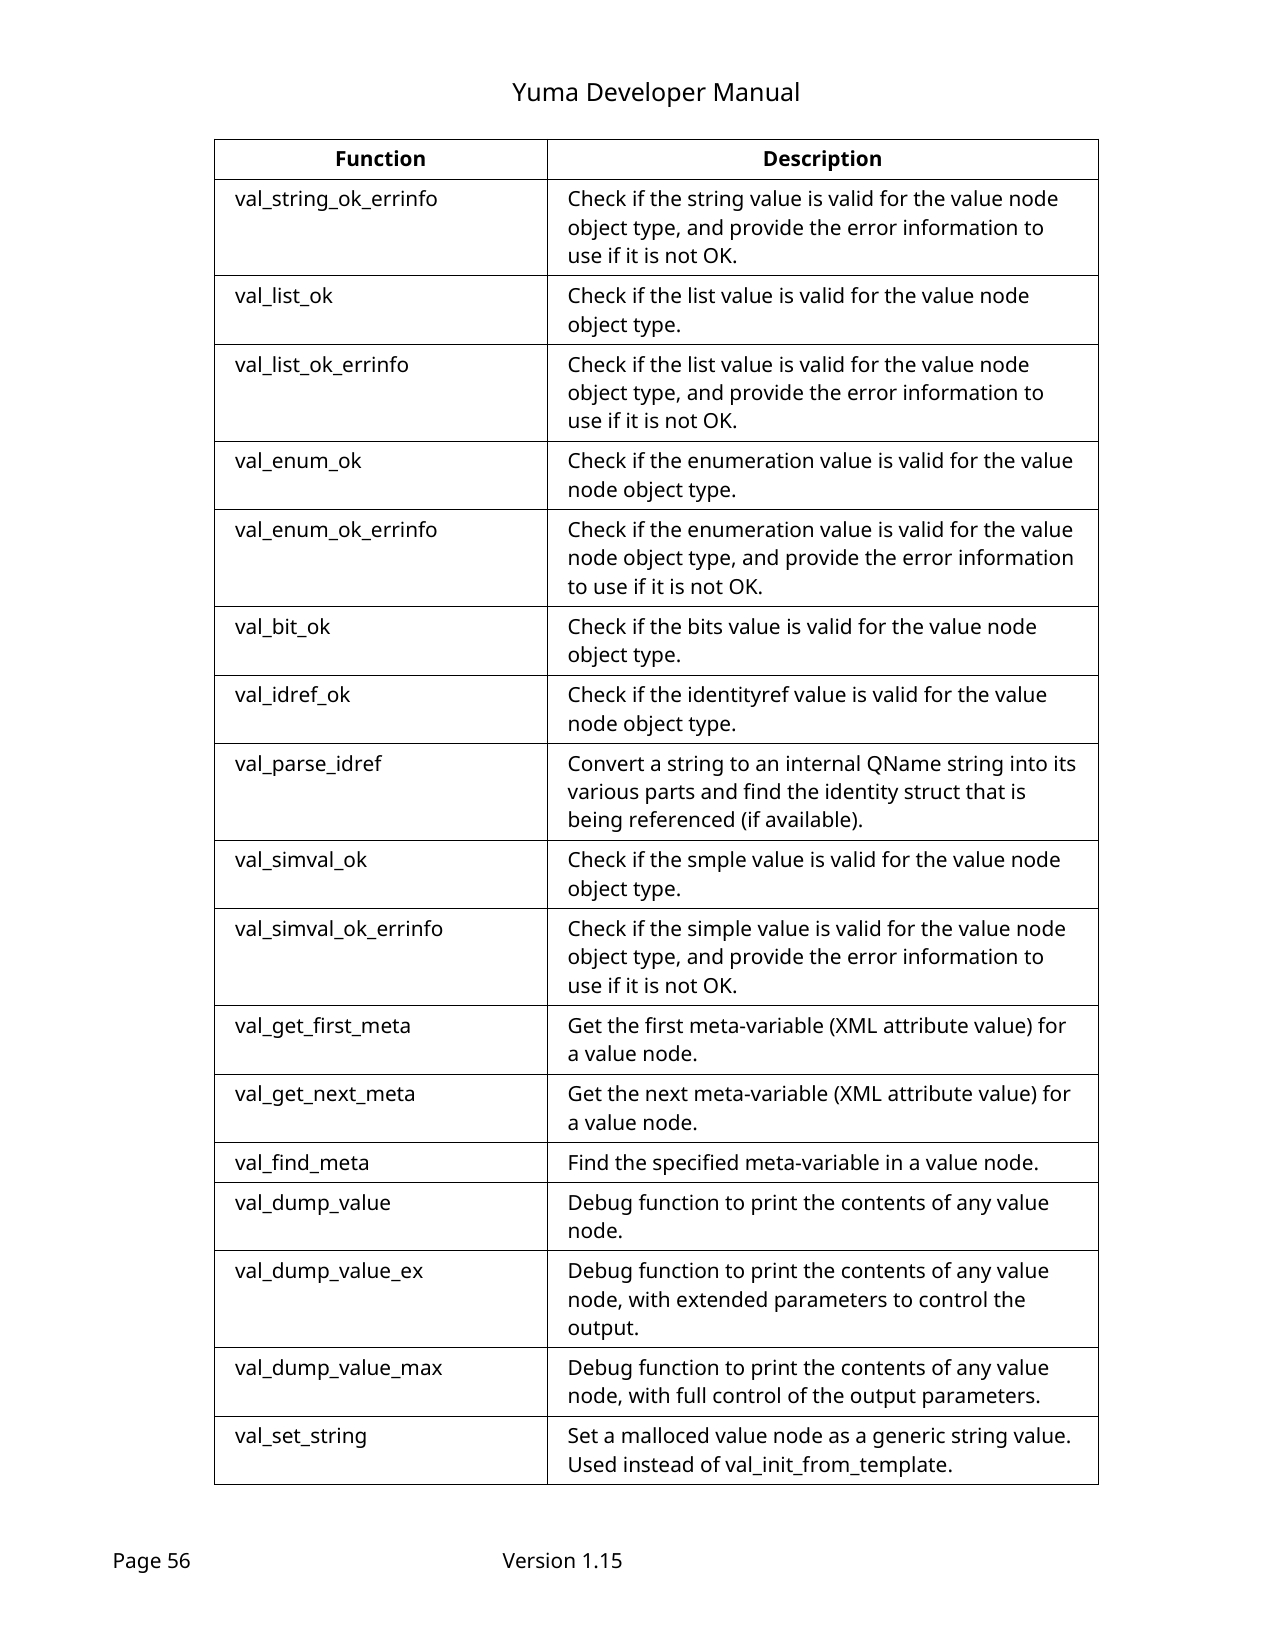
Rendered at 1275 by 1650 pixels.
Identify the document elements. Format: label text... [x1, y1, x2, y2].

table_cell val_enum_ok [215, 442, 547, 509]
table_cell Get the first meta-variable (XML attribute value) for a value node. [548, 1006, 1098, 1073]
table_cell Check if the identityref value is valid for the value node object type. [548, 676, 1098, 743]
table_cell Get the next meta-variable (XML attribute value) for a value node. [548, 1075, 1098, 1142]
table_cell Check if the list value is valid for the value node object type. [548, 276, 1098, 344]
table_cell Convert a string to an internal QName string into its various parts and find the identity struct that is being referenced (if available). [548, 744, 1098, 840]
table_cell Check if the smple value is valid for the value node object type. [548, 841, 1098, 908]
table_cell val_get_first_meta [215, 1006, 547, 1073]
table_cell Set a malloced value node as a generic string value. Used instead of val_init_from_template. [548, 1417, 1098, 1484]
table_cell Check if the enumeration value is valid for the value node object type, and provide the error information to use if it is not OK. [548, 510, 1098, 606]
table_header Function [215, 140, 547, 178]
table_cell val_simval_ok [215, 841, 547, 908]
table_cell val_enum_ok_errinfo [215, 510, 547, 606]
table_cell val_list_ok [215, 276, 547, 344]
table_cell Check if the string value is valid for the value node object type, and provide the error information to use if it is not OK. [548, 180, 1098, 275]
table_cell val_set_string [215, 1417, 547, 1484]
table_cell val_string_ok_errinfo [215, 180, 547, 275]
table_cell val_parse_idref [215, 744, 547, 840]
table_cell Debug function to print the contents of any value node, with full control of the output parameters. [548, 1348, 1098, 1416]
table_cell Find the specified meta-variable in a value node. [548, 1143, 1098, 1182]
table_cell val_get_next_meta [215, 1075, 547, 1142]
table_cell val_dump_value_max [215, 1348, 547, 1416]
table_cell val_find_meta [215, 1143, 547, 1182]
table_cell val_list_ok_errinfo [215, 345, 547, 441]
table_cell Debug function to print the contents of any value node, with extended parameters to control the output. [548, 1251, 1098, 1347]
table_cell val_simval_ok_errinfo [215, 909, 547, 1005]
table_cell Check if the enumeration value is valid for the value node object type. [548, 442, 1098, 509]
table_cell val_dump_value_ex [215, 1251, 547, 1347]
table_cell Check if the simple value is valid for the value node object type, and provide the error information to use if it is not OK. [548, 909, 1098, 1005]
table_cell Check if the bits value is valid for the value node object type. [548, 607, 1098, 674]
table_cell Check if the list value is valid for the value node object type, and provide the error information to use if it is not OK. [548, 345, 1098, 441]
table_header Description [548, 140, 1098, 178]
table_cell val_bit_ok [215, 607, 547, 674]
table_cell Debug function to print the contents of any value node. [548, 1183, 1098, 1250]
table_cell val_idref_ok [215, 676, 547, 743]
table_cell val_dump_value [215, 1183, 547, 1250]
